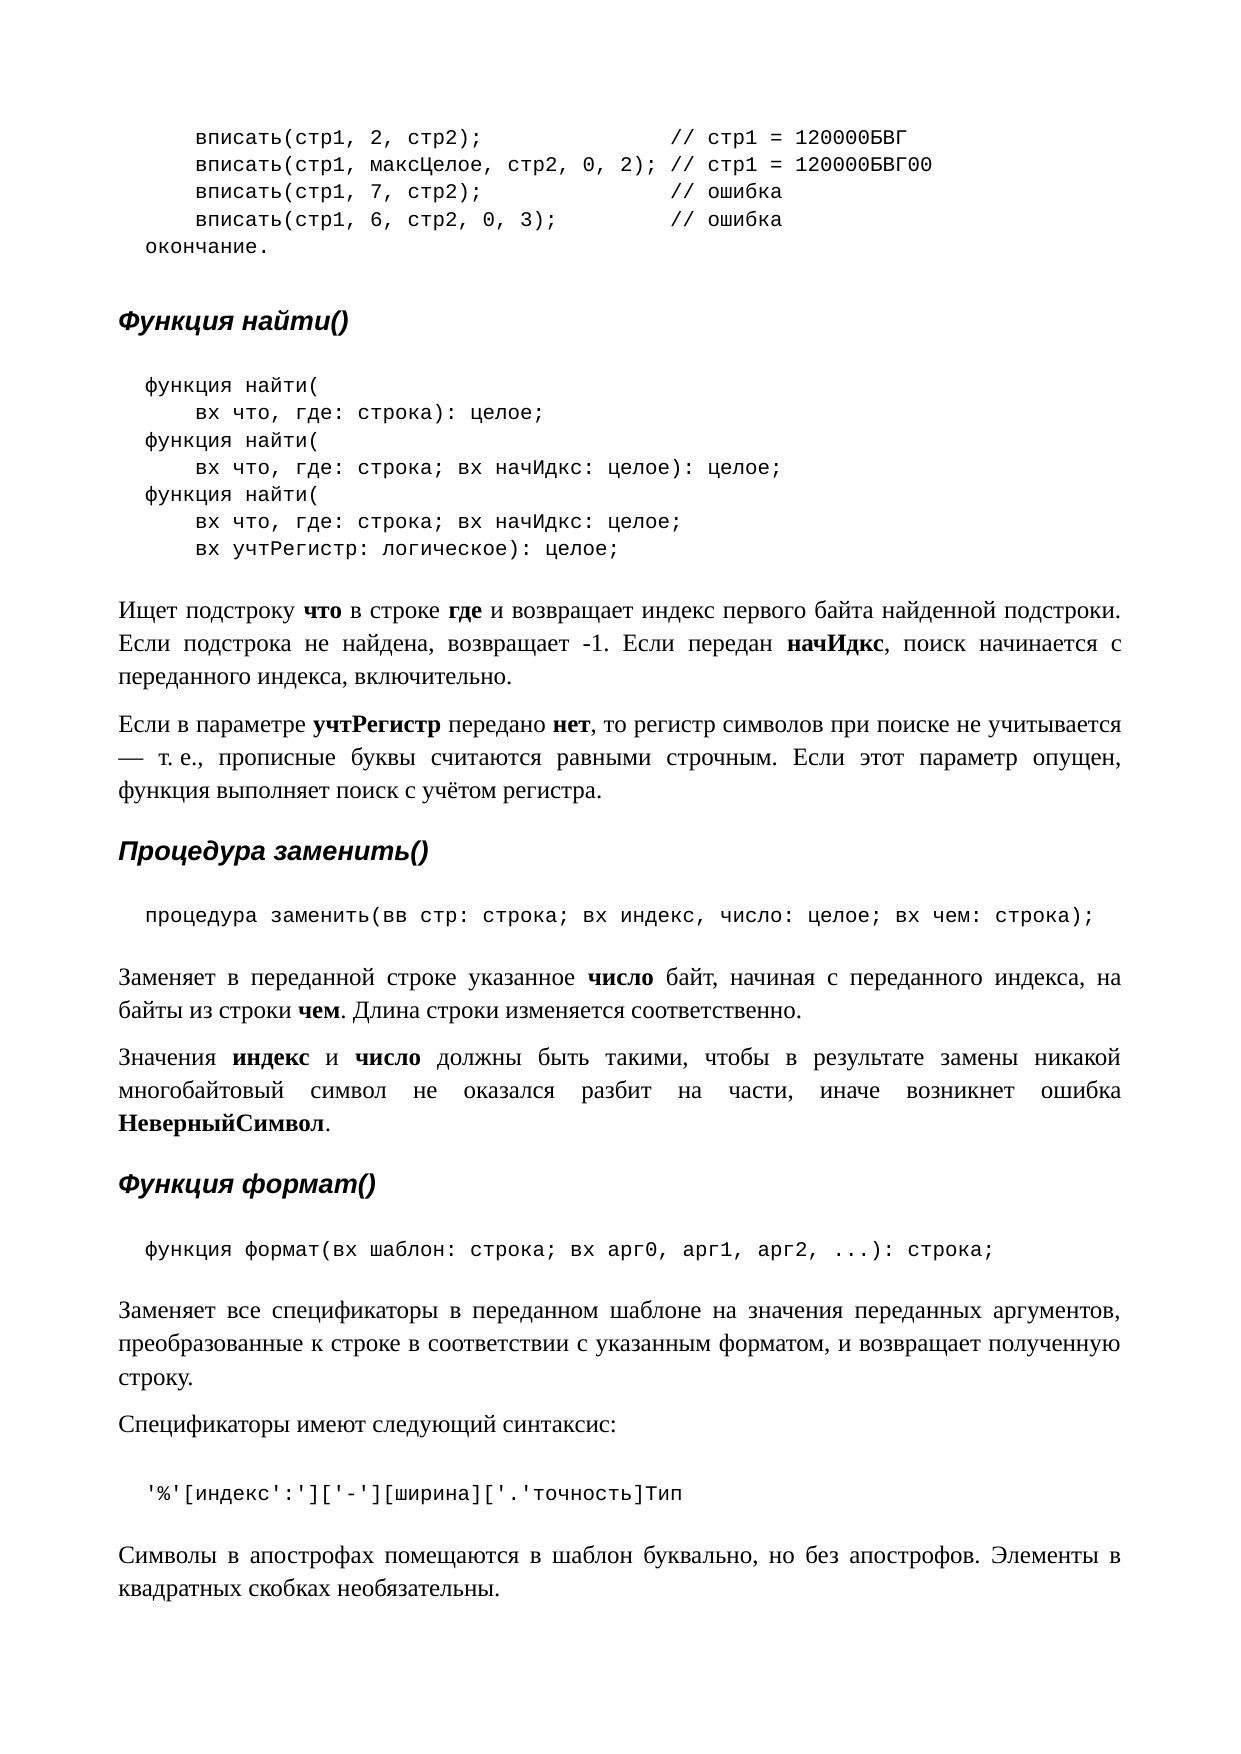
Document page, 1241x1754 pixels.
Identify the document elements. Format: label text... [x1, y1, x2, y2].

text функция найти( [136, 475, 1104, 502]
text Заменяет все спецификаторы в переданном шаблоне на значения переданных аргументов, преобразованные к строке в соответствии с указанным форматом, и возвращает полученную строку. [118, 1296, 1122, 1390]
text '%'[индекс':']['-'][ширина]['.'точность]Тип [136, 1474, 1104, 1516]
text функция формат(вх шаблон: строка; вх арг0, арг1, арг2, ...): строка; [136, 1230, 1104, 1271]
text Ищет подстроку что в строке где и возвращает индекс первого байта найденной подстроки. Если подстрока не найдена, возвращает -1. Если передан начИдкс, поиск начинается с переданного индекса, включительно. [118, 595, 1122, 690]
text вписать(стр1, 6, стр2, 0, 3); // ошибка [136, 200, 1104, 227]
text Значения индекс и число должны быть такими, чтобы в результате замены никакой многобайтовый символ не оказался разбит на части, иначе возникнет ошибка НеверныйСимвол. [118, 1042, 1122, 1137]
text вх что, где: строка; вх начИдкс: целое; [136, 502, 1104, 529]
subtitle Функция найти() [118, 305, 1122, 336]
text вх учтРегистр: логическое): целое; [136, 529, 1104, 571]
text вписать(стр1, максЦелое, стр2, 0, 2); // стр1 = 120000БВГ00 [136, 145, 1104, 172]
text окончание. [136, 227, 1104, 268]
text вписать(стр1, 2, стр2); // стр1 = 120000БВГ [136, 118, 1104, 145]
subtitle Процедура заменить() [118, 835, 1122, 866]
text вписать(стр1, 7, стр2); // ошибка [136, 172, 1104, 200]
text Заменяет в переданной строке указанное число байт, начиная с переданного индекса, на байты из строки чем. Длина строки изменяется соответственно. [118, 962, 1122, 1023]
text Если в параметре учтРегистр передано нет, то регистр символов при поиске не учитывается — т. е., прописные буквы считаются равными строчным. Если этот параметр опущен, функция выполняет поиск с учётом регистра. [118, 709, 1122, 803]
text функция найти( вх что, где: строка; вх начИдкс: целое): целое; [136, 421, 1104, 475]
text Спецификаторы имеют следующий синтаксис: [118, 1409, 1122, 1438]
text процедура заменить(вв стр: строка; вх индекс, число: целое; вх чем: строка); [136, 896, 1104, 938]
subtitle Функция формат() [118, 1168, 1122, 1200]
text функция найти( вх что, где: строка): целое; [136, 366, 1104, 421]
text Символы в апострофах помещаются в шаблон буквально, но без апострофов. Элементы в квадратных скобках необязательны. [118, 1540, 1122, 1602]
